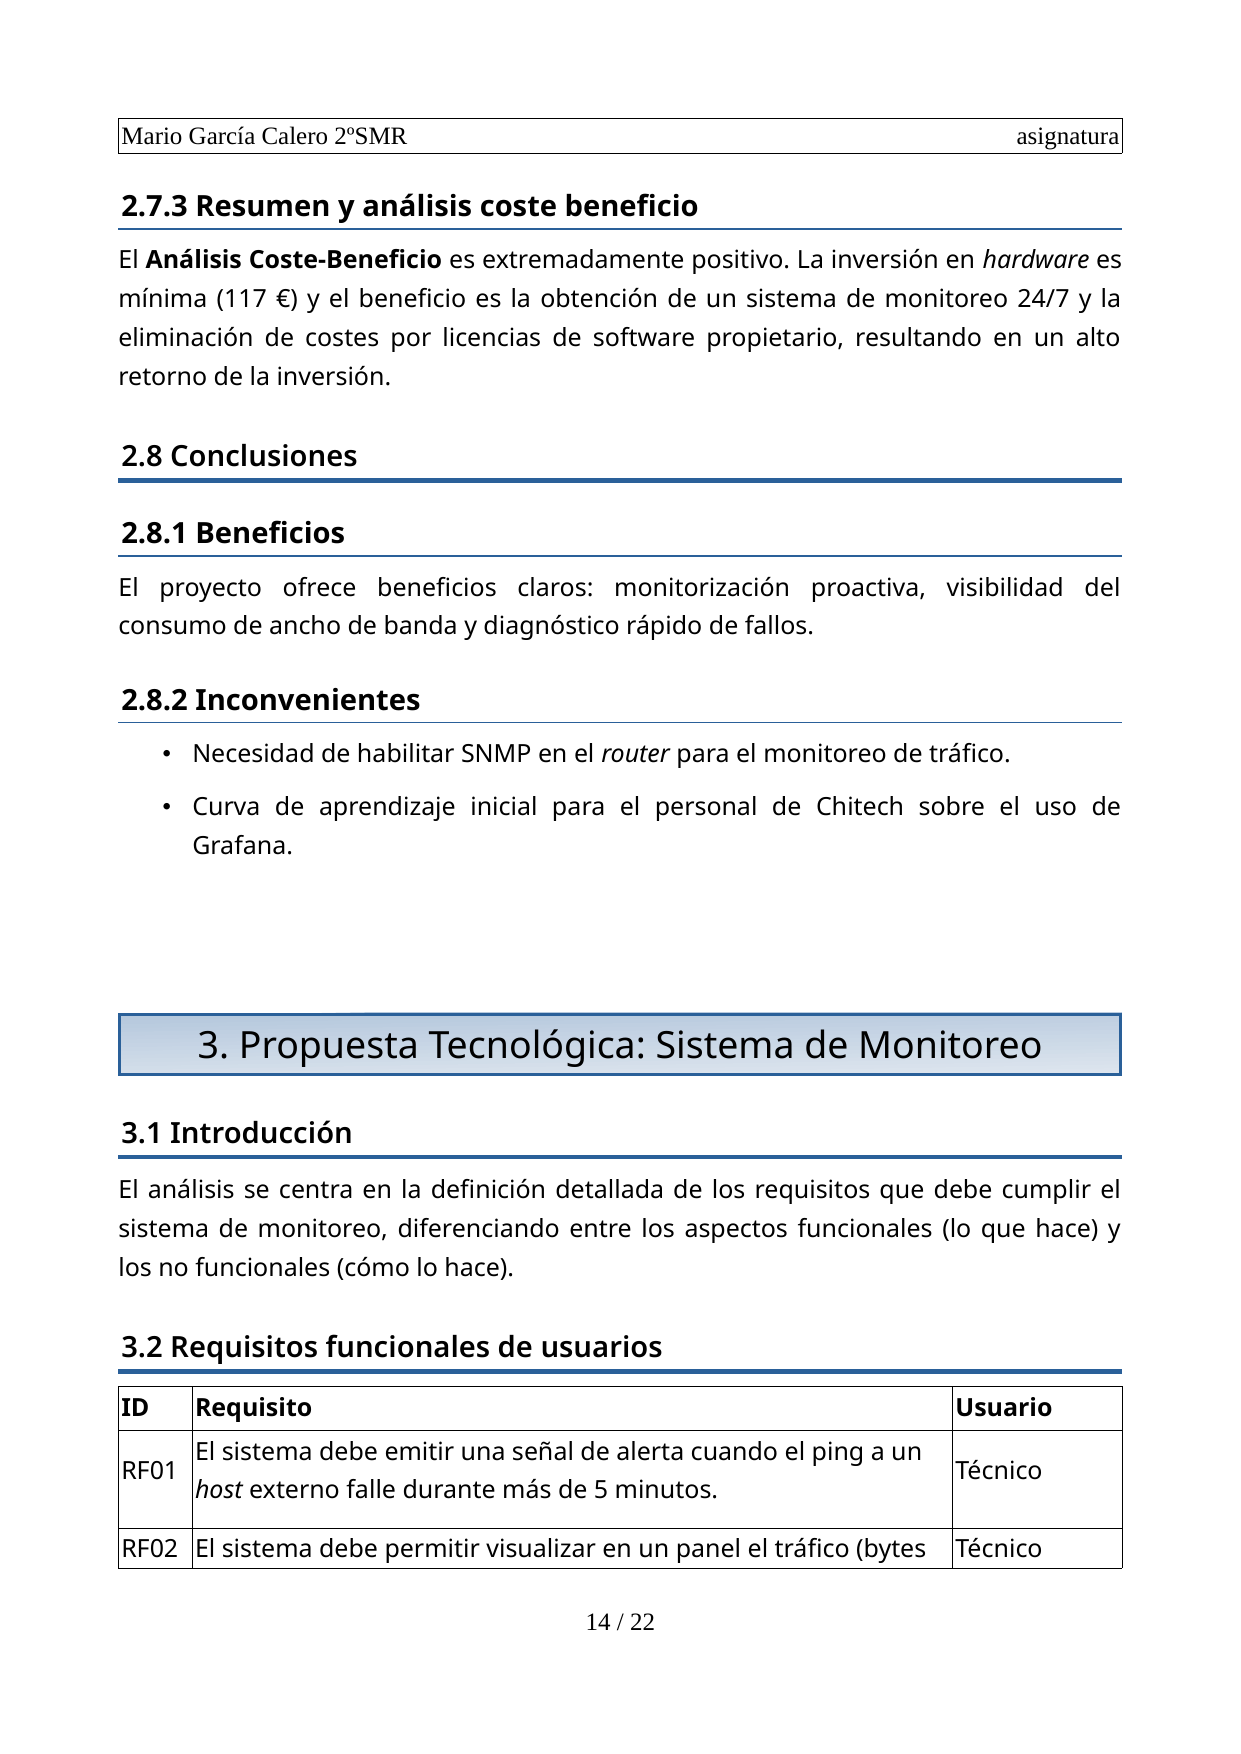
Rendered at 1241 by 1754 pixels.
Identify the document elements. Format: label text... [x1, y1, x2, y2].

table_header ID [119, 1387, 192, 1430]
subtitle 3.2 Requisitos funcionales de usuarios [118, 1323, 1122, 1369]
table_cell RF02 [119, 1529, 192, 1567]
table_cell Técnico [953, 1529, 1122, 1567]
table_cell El sistema debe permitir visualizar en un panel el tráfico (bytes [193, 1529, 952, 1567]
subtitle 2.8.1 Beneficios [118, 510, 1122, 555]
table_cell RF01 [119, 1431, 192, 1527]
subtitle 3.1 Introducción [118, 1109, 1122, 1155]
subtitle 2.8 Conclusiones [118, 432, 1122, 478]
table_header Usuario [953, 1387, 1122, 1430]
table_cell El sistema debe emitir una señal de alerta cuando el ping a un host externo falle durante más de 5 minutos. [193, 1431, 952, 1527]
subtitle 2.8.2 Inconvenientes [118, 676, 1122, 722]
subtitle 2.7.3 Resumen y análisis coste beneficio [118, 182, 1122, 228]
list Necesidad de habilitar SNMP en el router para el monitoreo de tráfico. [162, 736, 1122, 769]
text El análisis se centra en la definición detallada de los requisitos que debe cumplir el sistema de monitoreo, diferenciando entre los aspectos funcionales (lo que hace) y los no funcionales (cómo lo hace). [118, 1172, 1122, 1283]
text El Análisis Coste-Beneficio es extremadamente positivo. La inversión en hardware es mínima (117 €) y el beneficio es la obtención de un sistema de monitoreo 24/7 y la eliminación de costes por licencias de software propietario, resultando en un alto retorno de la inversión. [118, 242, 1122, 392]
subtitle 3. Propuesta Tecnológica: Sistema de Monitoreo [121, 1016, 1119, 1073]
list Curva de aprendizaje inicial para el personal de Chitech sobre el uso de Grafana. [162, 789, 1122, 862]
table_cell Técnico [953, 1431, 1122, 1527]
text El proyecto ofrece beneficios claros: monitorización proactiva, visibilidad del consumo de ancho de banda y diagnóstico rápido de fallos. [118, 569, 1122, 642]
table_header Requisito [193, 1387, 952, 1430]
